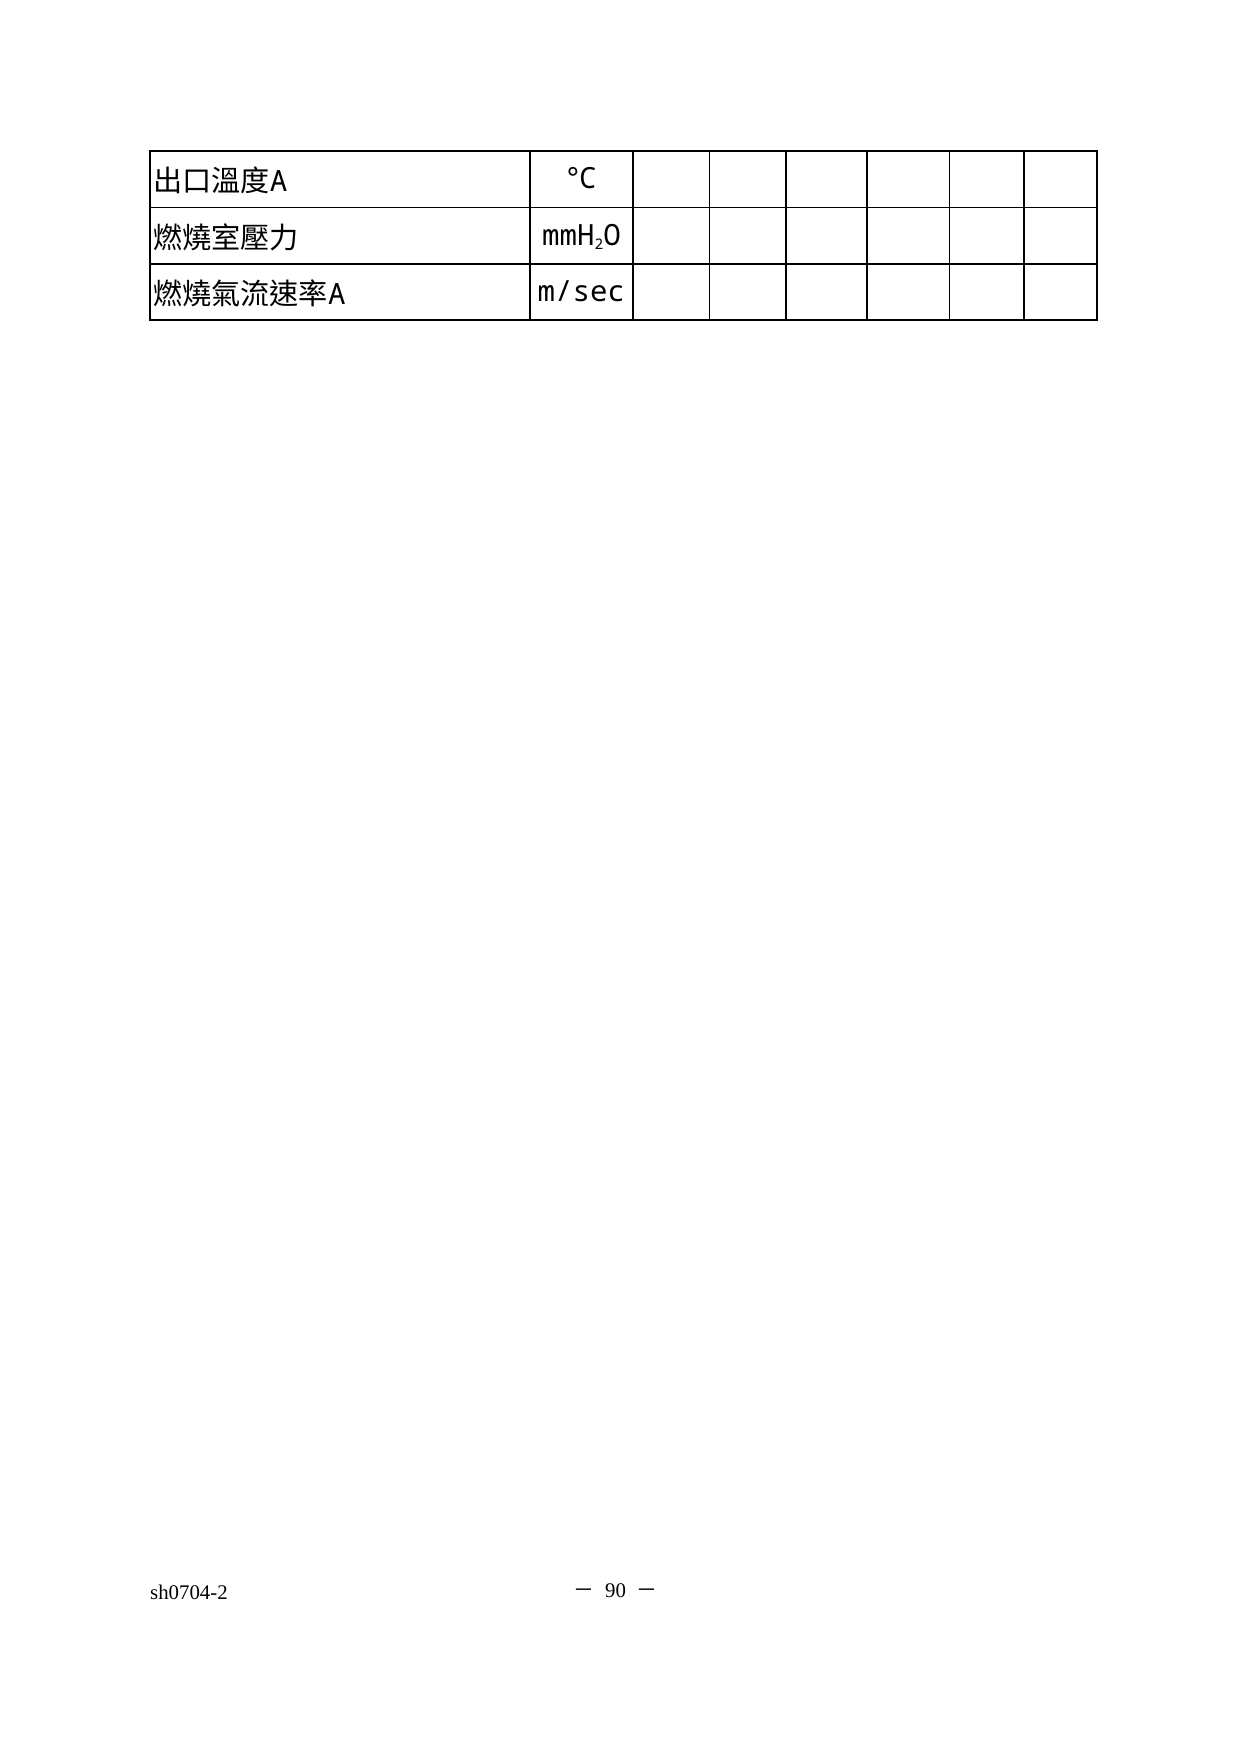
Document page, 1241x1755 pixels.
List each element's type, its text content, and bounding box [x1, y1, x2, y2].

table_cell [1025, 152, 1096, 206]
table_cell [710, 208, 785, 263]
table_cell [634, 265, 709, 319]
table_cell m/sec [531, 265, 632, 319]
table_cell [1025, 208, 1096, 263]
table_cell 燃燒室壓力 [151, 208, 529, 263]
table_cell [634, 208, 709, 263]
table_cell [950, 208, 1023, 263]
table_cell [787, 152, 866, 206]
table_cell [868, 208, 949, 263]
table_cell mmH2O [531, 208, 632, 263]
table_cell [787, 208, 866, 263]
table_cell [787, 265, 866, 319]
table_cell [634, 152, 709, 206]
table_cell [1025, 265, 1096, 319]
table_cell 出口溫度A [151, 152, 529, 206]
table_cell [868, 265, 949, 319]
table_cell [868, 152, 949, 206]
table_cell [710, 152, 785, 206]
table_cell [710, 265, 785, 319]
table_cell [950, 152, 1023, 206]
table_cell [950, 265, 1023, 319]
table_cell 燃燒氣流速率A [151, 265, 529, 319]
table_cell ℃ [531, 152, 632, 206]
